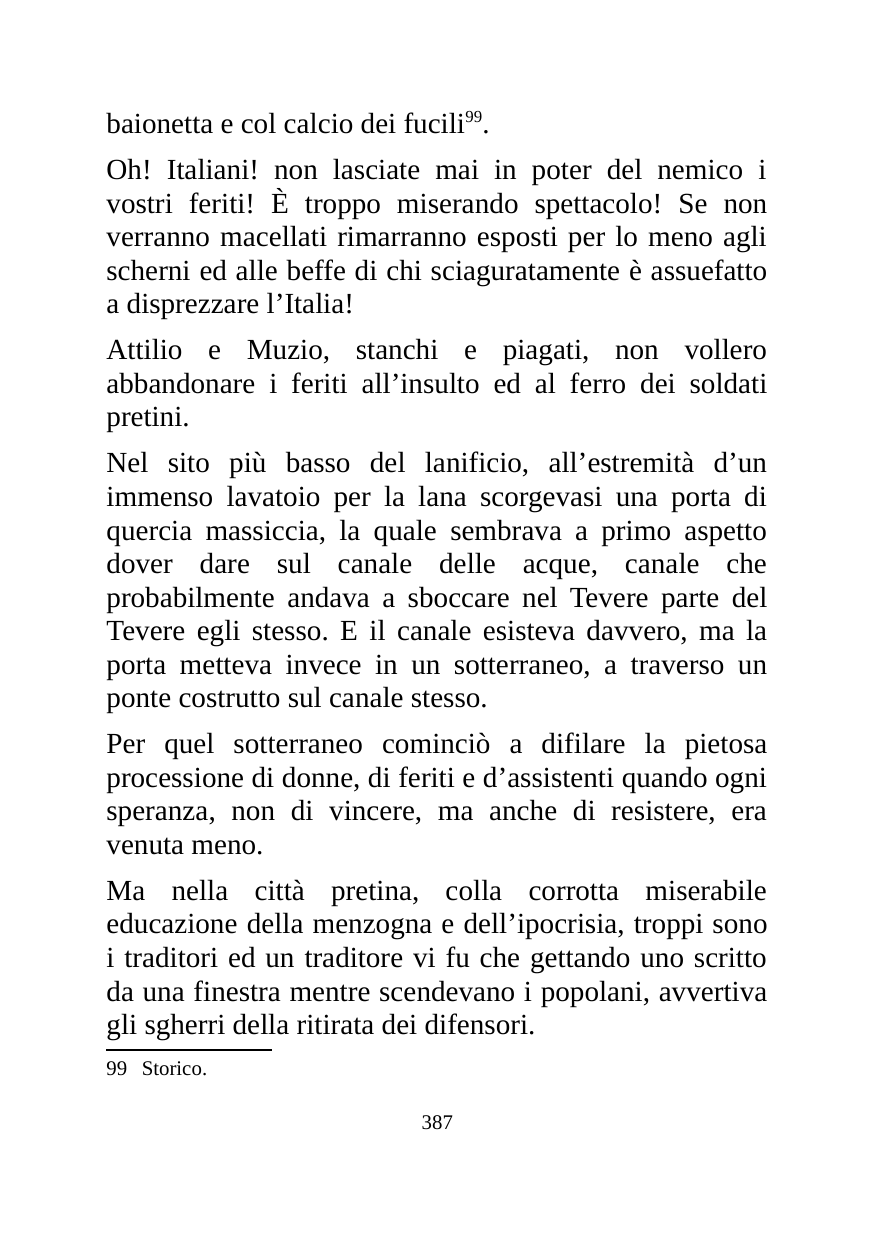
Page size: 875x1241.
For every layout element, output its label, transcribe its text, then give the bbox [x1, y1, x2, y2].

text Ma nella città pretina, colla corrotta miserabile educazione della menzogna e dell’ipocrisia, troppi sono i traditori ed un traditore vi fu che gettando uno scritto da una finestra mentre scendevano i popolani, avvertiva gli sgherri della ritirata dei difensori. [106, 873, 768, 1041]
text Oh! Italiani! non lasciate mai in poter del nemico i vostri feriti! È troppo miserando spettacolo! Se non verranno macellati rimarranno esposti per lo meno agli scherni ed alle beffe di chi sciaguratamente è assuefatto a disprezzare l’Italia! [106, 152, 768, 320]
text Per quel sotterraneo cominciò a difilare la pietosa processione di donne, di feriti e d’assistenti quando ogni speranza, non di vincere, ma anche di resistere, era venuta meno. [106, 726, 768, 861]
text baionetta e col calcio dei fucili. [106, 106, 768, 140]
text Storico. [106, 1056, 768, 1080]
text Attilio e Muzio, stanchi e piagati, non vollero abbandonare i feriti all’insulto ed al ferro dei soldati pretini. [106, 332, 768, 433]
text Nel sito più basso del lanificio, all’estremità d’un immenso lavatoio per la lana scorgevasi una porta di quercia massiccia, la quale sembrava a primo aspetto dover dare sul canale delle acque, canale che probabilmente andava a sboccare nel Tevere parte del Tevere egli stesso. E il canale esisteva davvero, ma la porta metteva invece in un sotterraneo, a traverso un ponte costrutto sul canale stesso. [106, 446, 768, 714]
